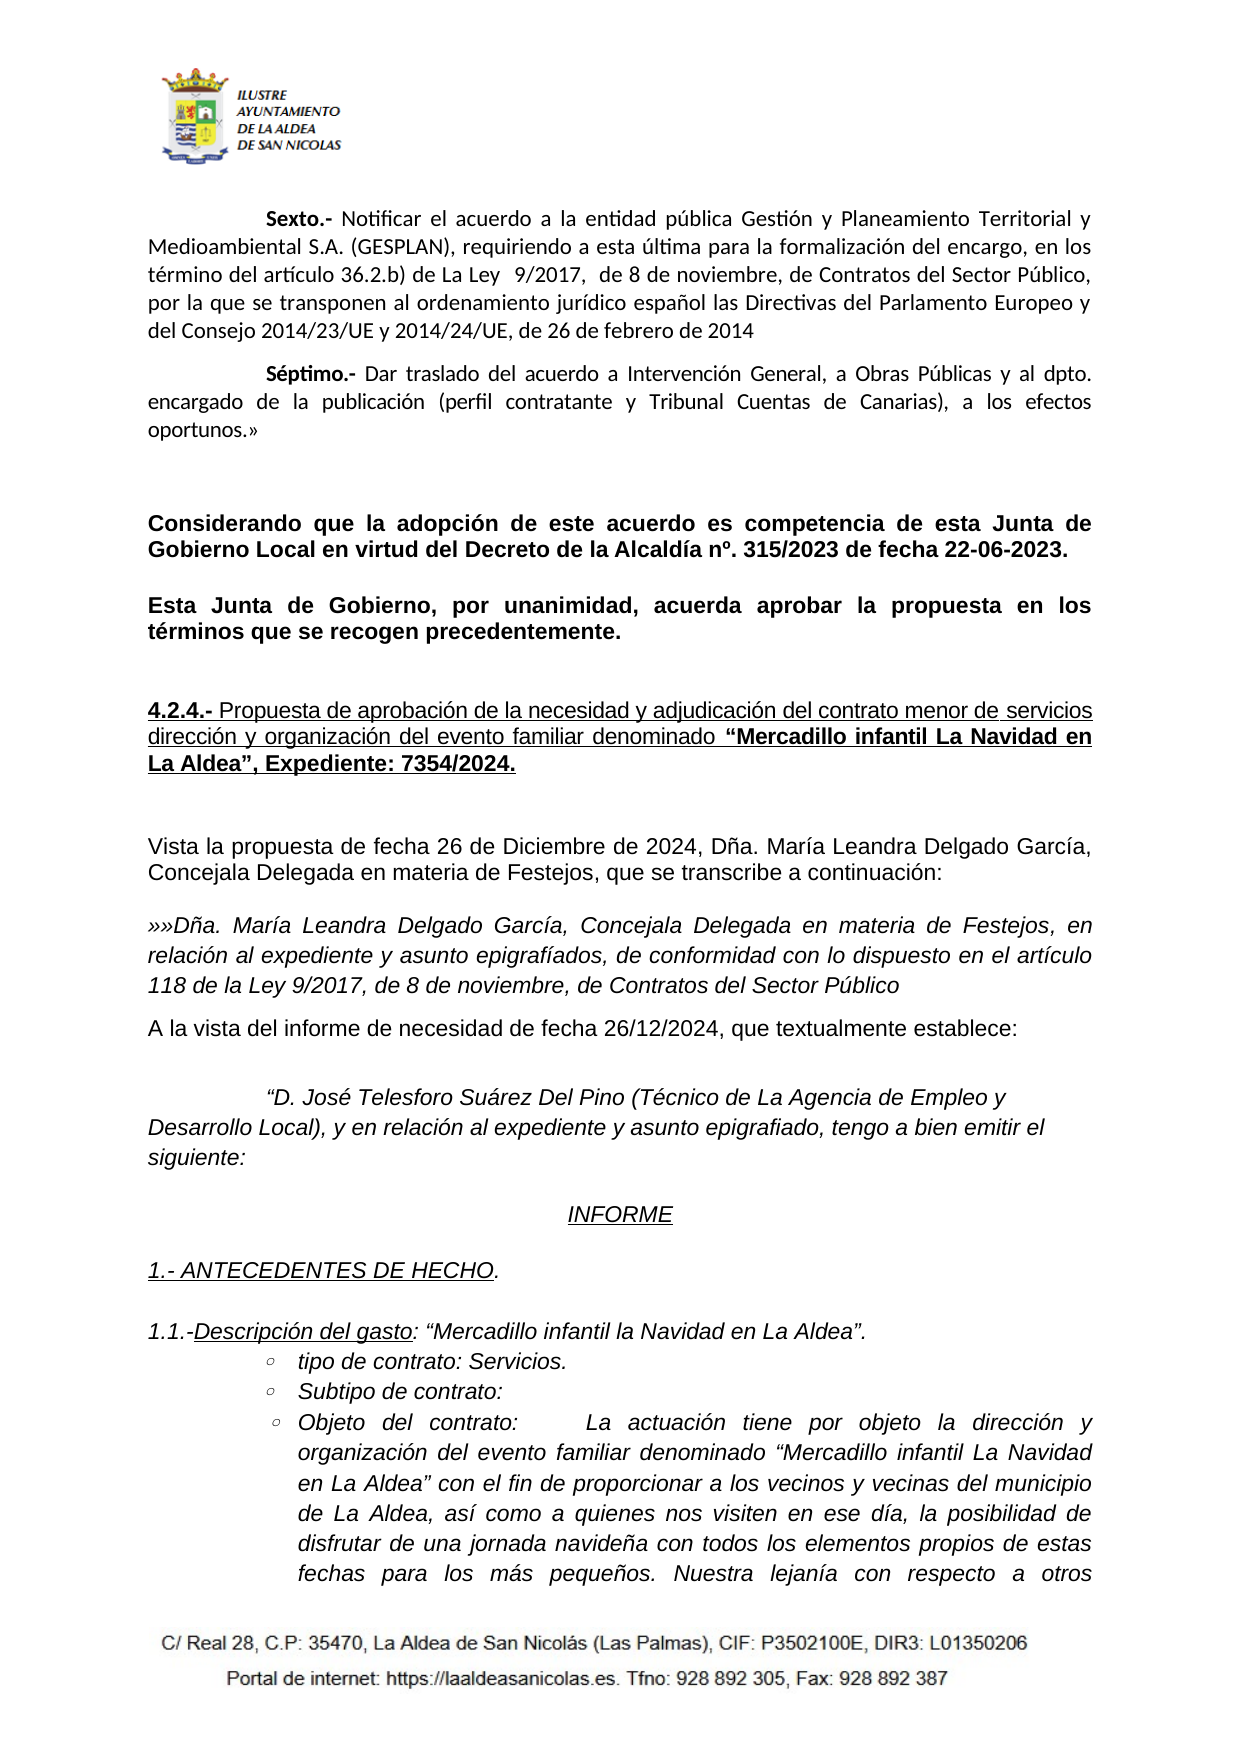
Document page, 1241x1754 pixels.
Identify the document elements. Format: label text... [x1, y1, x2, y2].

text “D. José Telesforo Suárez Del Pino (Técnico de La Agencia de Empleo y Desarrollo Local), y en relación al expediente y asunto epigrafiado, tengo a bien emitir el siguiente: [148, 1084, 1093, 1171]
list Subtipo de contrato: [260, 1378, 1093, 1404]
text »»Dña. María Leandra Delgado García, Concejala Delegada en materia de Festejos, en relación al expediente y asunto epigrafíados, de conformidad con lo dispuesto en el artículo 118 de la Ley 9/2017, de 8 de noviembre, de Contratos del Sector Público [148, 912, 1093, 998]
picture [148, 60, 357, 172]
text dirección y organización del evento familiar denominado “Mercadillo infantil La Navidad en La Aldea”, Expediente: 7354/2024. [148, 721, 1093, 776]
list Objeto del contrato: La actuación tiene por objeto la dirección y organización del evento familiar denominado “Mercadillo infantil La Navidad en La Aldea” con el fin de proporcionar a los vecinos y vecinas del municipio de La Aldea, así como a quienes nos visiten en ese día, la posibilidad de disfrutar de una jornada navideña con todos los elementos propios de estas fechas para los más pequeños. Nuestra lejanía con respecto a otros [266, 1409, 1093, 1587]
text Séptimo.- Dar traslado del acuerdo a Intervención General, a Obras Públicas y al dpto. encargado de la publicación (perfil contratante y Tribunal Cuentas de Canarias), a los efectos oportunos.» [148, 359, 1093, 443]
picture [149, 1627, 1034, 1694]
text 1.- ANTECEDENTES DE HECHO. [148, 1257, 1093, 1284]
text A la vista del informe de necesidad de fecha 26/12/2024, que textualmente establece: [148, 1015, 1093, 1041]
text Esta Junta de Gobierno, por unanimidad, acuerda aprobar la propuesta en los términos que se recogen precedentemente. [148, 592, 1093, 644]
text Considerando que la adopción de este acuerdo es competencia de esta Junta de Gobierno Local en virtud del Decreto de la Alcaldía nº. 315/2023 de fecha 22-06-2023. [148, 510, 1093, 563]
text Vista la propuesta de fecha 26 de Diciembre de 2024, Dña. María Leandra Delgado García, Concejala Delegada en materia de Festejos, que se transcribe a continuación: [148, 833, 1093, 885]
text Sexto.- Notificar el acuerdo a la entidad pública Gestión y Planeamiento Territorial y Medioambiental S.A. (GESPLAN), requiriendo a esta última para la formalización del encargo, en los término del artículo 36.2.b) de La Ley 9/2017, de 8 de noviembre, de Contratos del Sector Público, por la que se transponen al ordenamiento jurídico español las Directivas del Parlamento Europeo y del Consejo 2014/23/UE y 2014/24/UE, de 26 de febrero de 2014 [148, 204, 1093, 344]
text INFORME [148, 1201, 1093, 1227]
list tipo de contrato: Servicios. [260, 1348, 1093, 1374]
text 1.1.-Descripción del gasto: “Mercadillo infantil la Navidad en La Aldea”. [148, 1318, 1093, 1344]
text 4.2.4.- Propuesta de aprobación de la necesidad y adjudicación del contrato menor de servicios [148, 697, 1093, 720]
